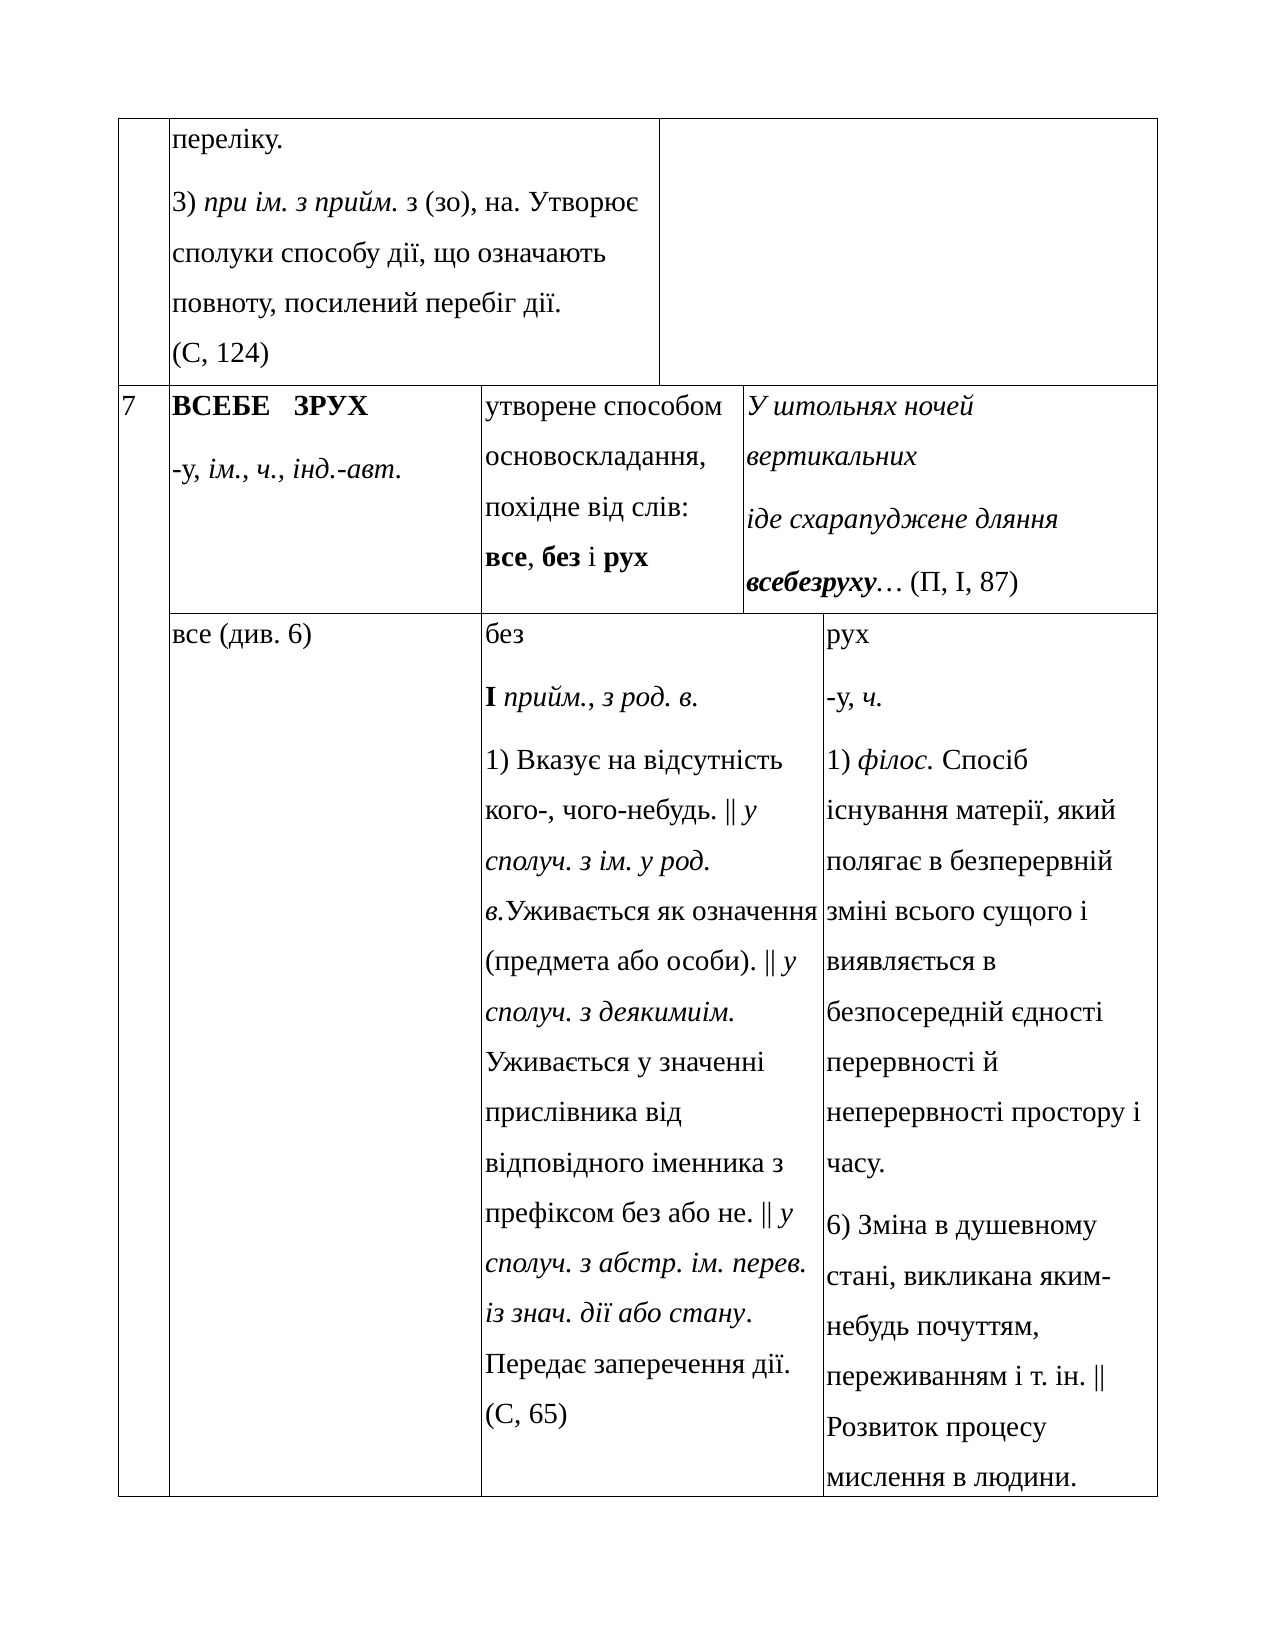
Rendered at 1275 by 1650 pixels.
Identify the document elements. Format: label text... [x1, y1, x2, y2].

table_cell без I прийм., з род. в. 1) Вказує на відсутність кого-, чого-небудь. || у сполуч. з ім. у род. в.Уживається як означення (предмета або особи). || у сполуч. з деякимиім. Уживається у значенні прислівника від відповідного іменника з префіксом без або не. || у сполуч. з абстр. ім. перев. із знач. дії або стану. Передає заперечення дії. (С, 65) [482, 614, 823, 1496]
table_cell рух -у, ч. 1) філос. Спосіб існування матерії, який полягає в безперервній зміні всього сущого і виявляється в безпосередній єдності перервності й неперервності простору і часу. 6) Зміна в душевному стані, викликана яким-небудь почуттям, переживанням і т. ін. || Розвиток процесу мислення в людини. [824, 614, 1157, 1496]
table_cell переліку. 3) при ім. з прийм. з (зо), на. Утворює сполуки способу дії, що означають повноту, посилений перебіг дії. (С, 124) [170, 119, 659, 384]
table_cell У штольнях ночей вертикальних іде схарапуджене дляння всебезруху… (П, І, 87) [744, 386, 1157, 613]
table_cell ВсебЕзрух -у, ім., ч., інд.-авт. [170, 386, 481, 613]
table_cell [660, 119, 1157, 384]
table_cell утворене способом основоскладання, похідне від слів: все, без і рух [482, 386, 743, 613]
table_cell все (див. 6) [170, 614, 481, 1496]
table_cell [119, 119, 169, 384]
table_cell 7 [119, 386, 169, 1496]
